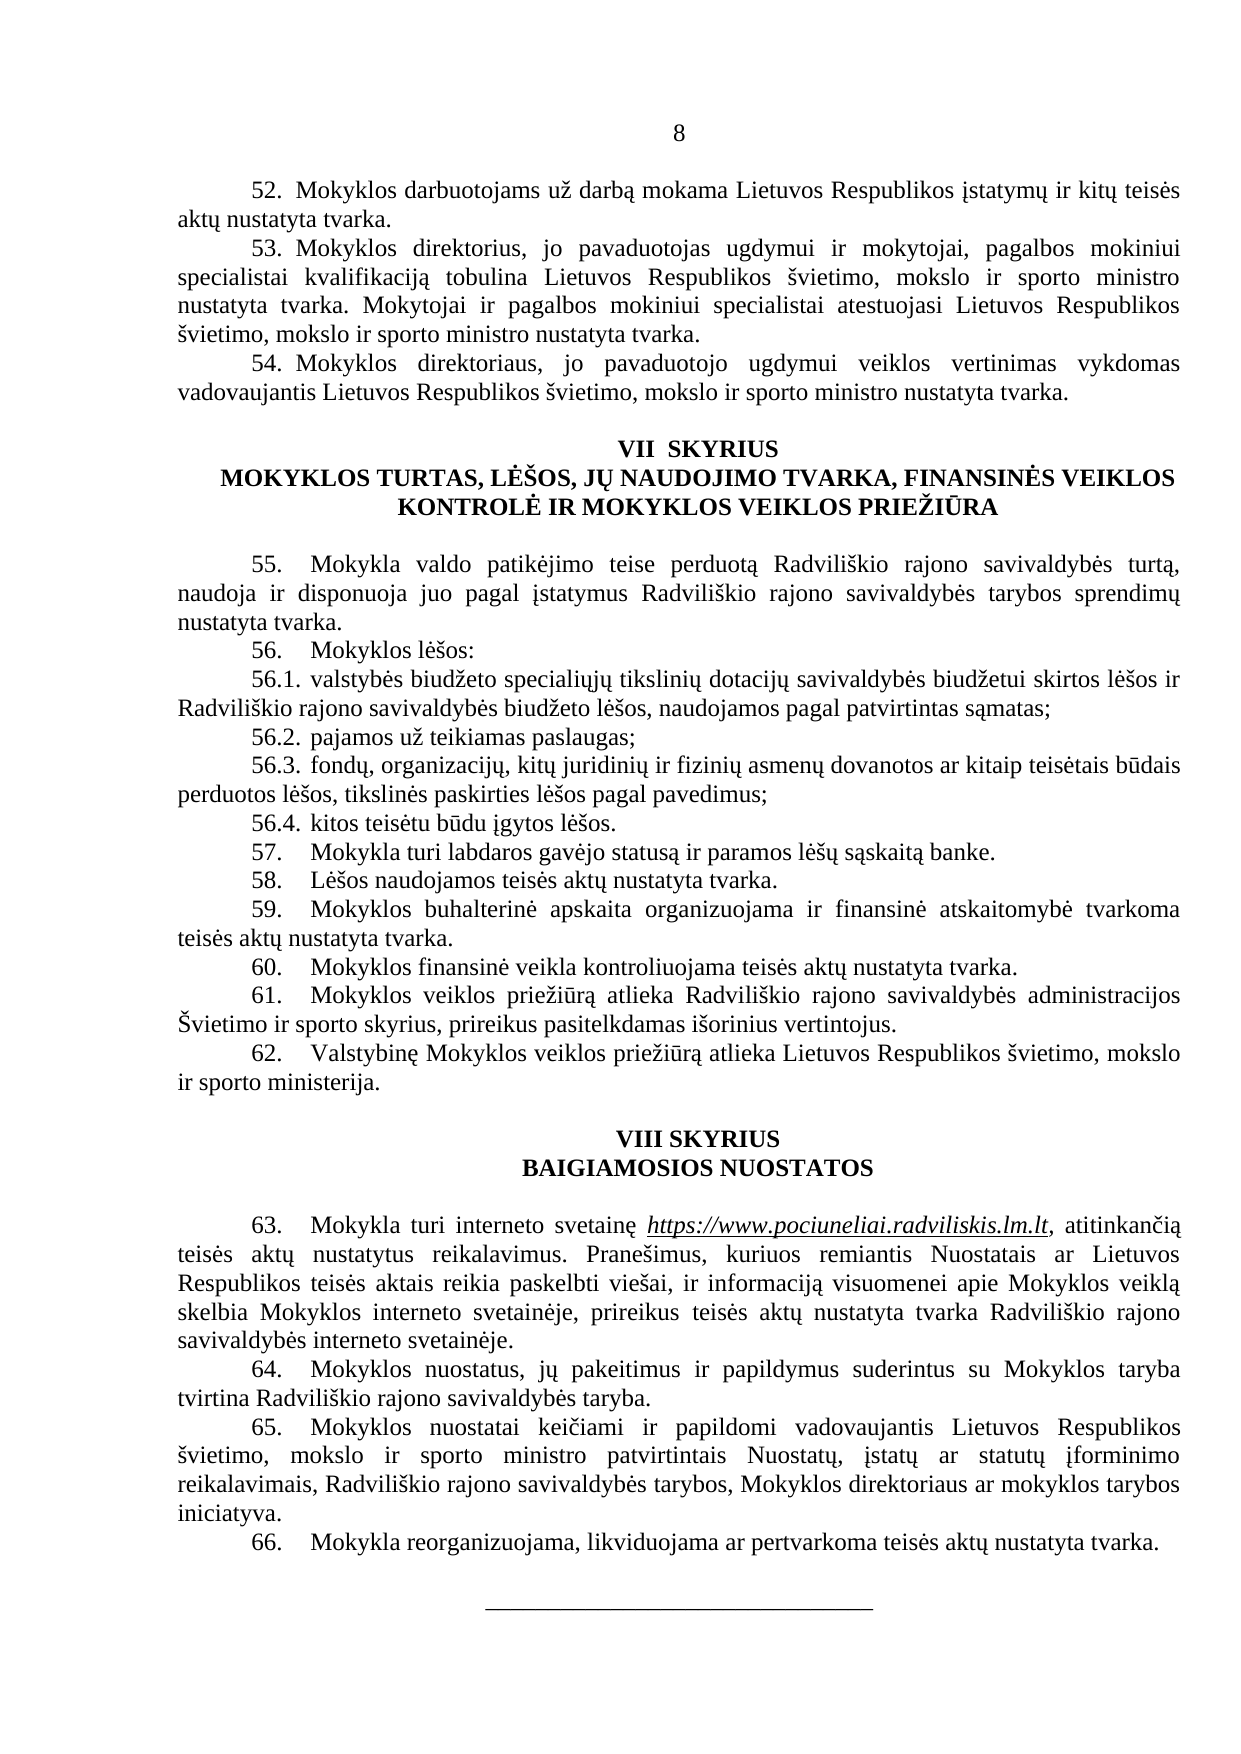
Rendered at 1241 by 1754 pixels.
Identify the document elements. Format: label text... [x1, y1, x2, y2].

text 52. Mokyklos darbuotojams už darbą mokama Lietuvos Respublikos įstatymų ir kitų teisės aktų nustatyta tvarka. [177, 176, 1181, 233]
text VII SKYRIUS [215, 434, 1181, 463]
text 54. Mokyklos direktoriaus, jo pavaduotojo ugdymui veiklos vertinimas vykdomas vadovaujantis Lietuvos Respublikos švietimo, mokslo ir sporto ministro nustatyta tvarka. [177, 348, 1181, 406]
text 56.4. kitos teisėtu būdu įgytos lėšos. [177, 808, 1181, 837]
text MOKYKLOS TURTAS, LĖŠOS, JŲ NAUDOJIMO TVARKA, FINANSINĖS VEIKLOS KONTROLĖ IR MOKYKLOS VEIKLOS PRIEŽIŪRA [215, 463, 1181, 521]
text 58. Lėšos naudojamos teisės aktų nustatyta tvarka. [177, 866, 1181, 894]
text 64. Mokyklos nuostatus, jų pakeitimus ir papildymus suderintus su Mokyklos taryba tvirtina Radviliškio rajono savivaldybės taryba. [177, 1354, 1181, 1412]
text 56.1. valstybės biudžeto specialiųjų tikslinių dotacijų savivaldybės biudžetui skirtos lėšos ir Radviliškio rajono savivaldybės biudžeto lėšos, naudojamos pagal patvirtintas sąmatas; [177, 664, 1181, 722]
text 66. Mokykla reorganizuojama, likviduojama ar pertvarkoma teisės aktų nustatyta tvarka. [177, 1527, 1181, 1556]
text 61. Mokyklos veiklos priežiūrą atlieka Radviliškio rajono savivaldybės administracijos Švietimo ir sporto skyrius, prireikus pasitelkdamas išorinius vertintojus. [177, 981, 1181, 1038]
text 53. Mokyklos direktorius, jo pavaduotojas ugdymui ir mokytojai, pagalbos mokiniui specialistai kvalifikaciją tobulina Lietuvos Respublikos švietimo, mokslo ir sporto ministro nustatyta tvarka. Mokytojai ir pagalbos mokiniui specialistai atestuojasi Lietuvos Respublikos švietimo, mokslo ir sporto ministro nustatyta tvarka. [177, 233, 1181, 348]
text 56.2. pajamos už teikiamas paslaugas; [177, 722, 1181, 751]
text 55. Mokykla valdo patikėjimo teise perduotą Radviliškio rajono savivaldybės turtą, naudoja ir disponuoja juo pagal įstatymus Radviliškio rajono savivaldybės tarybos sprendimų nustatyta tvarka. [177, 549, 1181, 636]
text 56. Mokyklos lėšos: [177, 636, 1181, 664]
text 63. Mokykla turi interneto svetainę https://www.pociuneliai.radviliskis.lm.lt, atitinkančią teisės aktų nustatytus reikalavimus. Pranešimus, kuriuos remiantis Nuostatais ar Lietuvos Respublikos teisės aktais reikia paskelbti viešai, ir informaciją visuomenei apie Mokyklos veiklą skelbia Mokyklos interneto svetainėje, prireikus teisės aktų nustatyta tvarka Radviliškio rajono savivaldybės interneto svetainėje. [177, 1211, 1181, 1354]
text 59. Mokyklos buhalterinė apskaita organizuojama ir finansinė atskaitomybė tvarkoma teisės aktų nustatyta tvarka. [177, 894, 1181, 952]
text BAIGIAMOSIOS NUOSTATOS [215, 1153, 1181, 1182]
text 62. Valstybinę Mokyklos veiklos priežiūrą atlieka Lietuvos Respublikos švietimo, mokslo ir sporto ministerija. [177, 1038, 1181, 1096]
text 56.3. fondų, organizacijų, kitų juridinių ir fizinių asmenų dovanotos ar kitaip teisėtais būdais perduotos lėšos, tikslinės paskirties lėšos pagal pavedimus; [177, 751, 1181, 808]
text 60. Mokyklos finansinė veikla kontroliuojama teisės aktų nustatyta tvarka. [177, 952, 1181, 981]
text 65. Mokyklos nuostatai keičiami ir papildomi vadovaujantis Lietuvos Respublikos švietimo, mokslo ir sporto ministro patvirtintais Nuostatų, įstatų ar statutų įforminimo reikalavimais, Radviliškio rajono savivaldybės tarybos, Mokyklos direktoriaus ar mokyklos tarybos iniciatyva. [177, 1412, 1181, 1527]
text _______________________________ [177, 1584, 1181, 1613]
text 57. Mokykla turi labdaros gavėjo statusą ir paramos lėšų sąskaitą banke. [177, 837, 1181, 866]
text VIII SKYRIUS [215, 1124, 1181, 1153]
